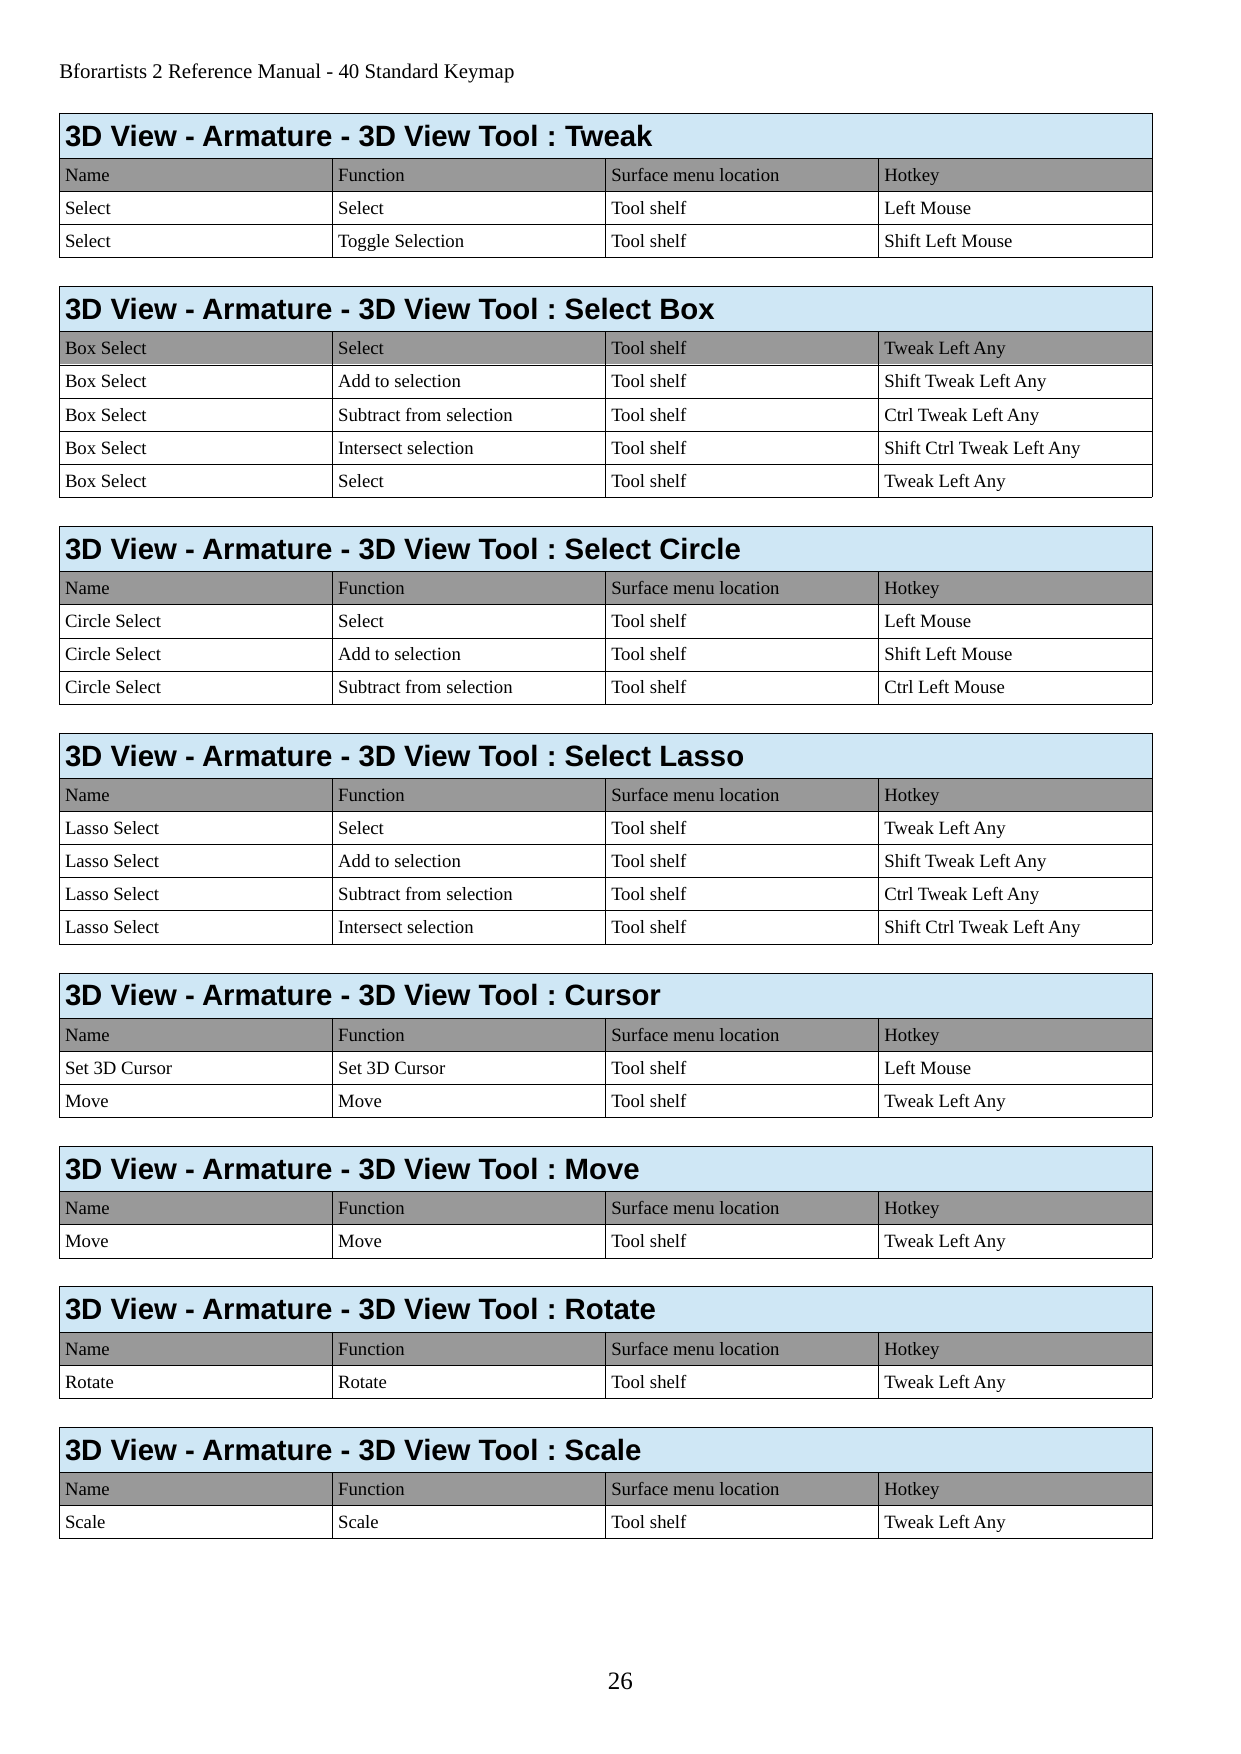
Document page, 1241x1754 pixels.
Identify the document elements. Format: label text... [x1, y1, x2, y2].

table_header 3D View - Armature - 3D View Tool : Move [60, 1147, 1152, 1191]
table_cell Name [60, 1192, 332, 1224]
table_cell Tool shelf [606, 639, 878, 671]
table_cell Shift Ctrl Tweak Left Any [879, 911, 1152, 943]
table_cell Tool shelf [606, 672, 878, 704]
table_cell Set 3D Cursor [60, 1052, 332, 1084]
table_cell Shift Left Mouse [879, 639, 1152, 671]
table_cell Tool shelf [606, 812, 878, 844]
table_cell Surface menu location [606, 1473, 878, 1505]
table_header 3D View - Armature - 3D View Tool : Select Box [60, 287, 1152, 331]
table_cell Name [60, 1333, 332, 1365]
table_cell Scale [333, 1506, 605, 1538]
table_cell Box Select [60, 465, 332, 497]
table_cell Move [60, 1085, 332, 1117]
table_cell Tweak Left Any [879, 812, 1152, 844]
table_cell Shift Tweak Left Any [879, 845, 1152, 877]
table_cell Lasso Select [60, 812, 332, 844]
table_cell Shift Ctrl Tweak Left Any [879, 432, 1152, 464]
table_header 3D View - Armature - 3D View Tool : Scale [60, 1428, 1152, 1472]
table_cell Name [60, 159, 332, 191]
table_cell Select [333, 465, 605, 497]
table_cell Select [60, 192, 332, 224]
table_cell Circle Select [60, 605, 332, 637]
table_cell Surface menu location [606, 779, 878, 811]
table_cell Tool shelf [606, 845, 878, 877]
table_cell Hotkey [879, 1019, 1152, 1051]
table_cell Function [333, 572, 605, 604]
table_cell Hotkey [879, 1473, 1152, 1505]
table_cell Tool shelf [606, 605, 878, 637]
table_cell Select [333, 192, 605, 224]
table_cell Tweak Left Any [879, 1366, 1152, 1398]
table_cell Hotkey [879, 159, 1152, 191]
table_header 3D View - Armature - 3D View Tool : Select Circle [60, 527, 1152, 571]
table_cell Name [60, 1019, 332, 1051]
table_cell Tool shelf [606, 911, 878, 943]
table_cell Move [333, 1085, 605, 1117]
table_cell Box Select [60, 366, 332, 398]
table_cell Move [333, 1225, 605, 1257]
table_cell Subtract from selection [333, 399, 605, 431]
table_cell Name [60, 1473, 332, 1505]
table_cell Circle Select [60, 672, 332, 704]
table_cell Left Mouse [879, 192, 1152, 224]
table_header 3D View - Armature - 3D View Tool : Select Lasso [60, 734, 1152, 778]
table_cell Function [333, 779, 605, 811]
table_cell Rotate [60, 1366, 332, 1398]
table_cell Toggle Selection [333, 225, 605, 257]
table_cell Tool shelf [606, 1225, 878, 1257]
table_cell Tweak Left Any [879, 332, 1152, 364]
table_cell Tool shelf [606, 1085, 878, 1117]
table_cell Tool shelf [606, 1366, 878, 1398]
table_cell Set 3D Cursor [333, 1052, 605, 1084]
table_cell Function [333, 1192, 605, 1224]
table_cell Subtract from selection [333, 878, 605, 910]
table_cell Tool shelf [606, 225, 878, 257]
table_cell Lasso Select [60, 878, 332, 910]
table_cell Tool shelf [606, 432, 878, 464]
table_cell Select [60, 225, 332, 257]
table_cell Name [60, 779, 332, 811]
table_cell Box Select [60, 399, 332, 431]
table_cell Tool shelf [606, 332, 878, 364]
table_cell Left Mouse [879, 605, 1152, 637]
table_cell Circle Select [60, 639, 332, 671]
table_cell Surface menu location [606, 1333, 878, 1365]
table_cell Scale [60, 1506, 332, 1538]
table_cell Tool shelf [606, 192, 878, 224]
table_cell Shift Left Mouse [879, 225, 1152, 257]
table_cell Function [333, 1473, 605, 1505]
table_cell Hotkey [879, 1333, 1152, 1365]
table_header 3D View - Armature - 3D View Tool : Tweak [60, 114, 1152, 158]
table_cell Select [333, 332, 605, 364]
table_cell Box Select [60, 332, 332, 364]
table_cell Function [333, 1333, 605, 1365]
table_cell Box Select [60, 432, 332, 464]
table_header 3D View - Armature - 3D View Tool : Rotate [60, 1287, 1152, 1332]
table_cell Ctrl Tweak Left Any [879, 399, 1152, 431]
table_cell Move [60, 1225, 332, 1257]
table_cell Rotate [333, 1366, 605, 1398]
table_cell Tool shelf [606, 366, 878, 398]
table_cell Left Mouse [879, 1052, 1152, 1084]
table_cell Shift Tweak Left Any [879, 366, 1152, 398]
table_header 3D View - Armature - 3D View Tool : Cursor [60, 974, 1152, 1018]
table_cell Subtract from selection [333, 672, 605, 704]
table_cell Intersect selection [333, 432, 605, 464]
table_cell Hotkey [879, 572, 1152, 604]
table_cell Function [333, 159, 605, 191]
table_cell Intersect selection [333, 911, 605, 943]
table_cell Surface menu location [606, 159, 878, 191]
table_cell Add to selection [333, 639, 605, 671]
table_cell Tweak Left Any [879, 1225, 1152, 1257]
table_cell Tweak Left Any [879, 465, 1152, 497]
table_cell Tool shelf [606, 1052, 878, 1084]
table_cell Ctrl Tweak Left Any [879, 878, 1152, 910]
table_cell Add to selection [333, 366, 605, 398]
table_cell Lasso Select [60, 911, 332, 943]
table_cell Select [333, 605, 605, 637]
table_cell Tool shelf [606, 399, 878, 431]
table_cell Tool shelf [606, 1506, 878, 1538]
table_cell Tool shelf [606, 878, 878, 910]
table_cell Surface menu location [606, 1192, 878, 1224]
table_cell Select [333, 812, 605, 844]
table_cell Tool shelf [606, 465, 878, 497]
table_cell Surface menu location [606, 1019, 878, 1051]
table_cell Name [60, 572, 332, 604]
table_cell Tweak Left Any [879, 1085, 1152, 1117]
table_cell Ctrl Left Mouse [879, 672, 1152, 704]
table_cell Add to selection [333, 845, 605, 877]
table_cell Hotkey [879, 1192, 1152, 1224]
table_cell Hotkey [879, 779, 1152, 811]
table_cell Lasso Select [60, 845, 332, 877]
table_cell Surface menu location [606, 572, 878, 604]
table_cell Function [333, 1019, 605, 1051]
table_cell Tweak Left Any [879, 1506, 1152, 1538]
